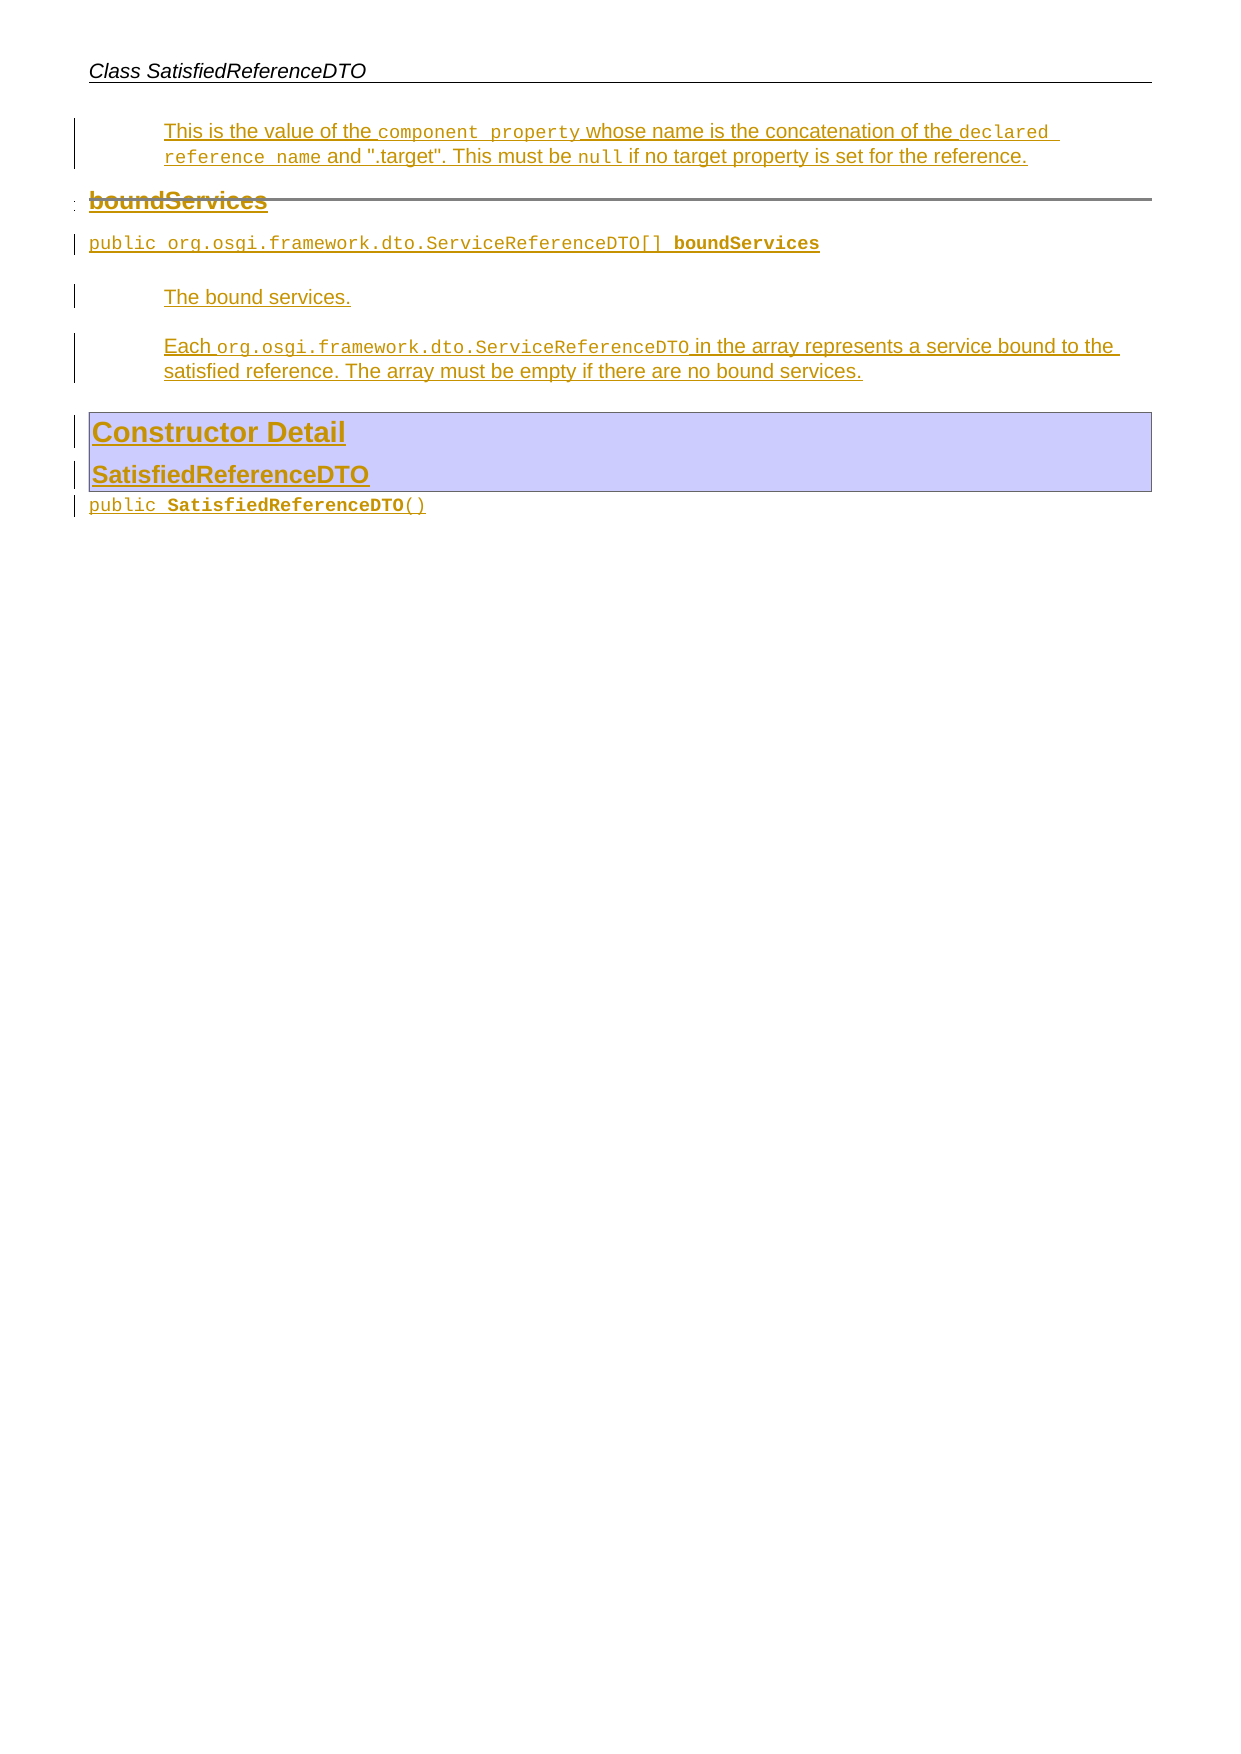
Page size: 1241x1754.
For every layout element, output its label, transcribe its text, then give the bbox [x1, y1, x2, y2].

text public org.osgi.framework.dto.ServiceReferenceDTO[] boundServices [88, 234, 1152, 255]
subtitle SatisfiedReferenceDTO [90, 457, 1151, 491]
text The bound services. [163, 284, 1152, 308]
text public SatisfiedReferenceDTO() [88, 495, 1152, 517]
text This is the value of the component property whose name is the concatenation of the declared reference name and ".target". This must be null if no target property is set for the reference. [163, 118, 1152, 169]
text Each org.osgi.framework.dto.ServiceReferenceDTO in the array represents a service bound to the satisfied reference. The array must be empty if there are no bound services. [163, 333, 1152, 383]
subtitle Constructor Detail [90, 413, 1151, 448]
